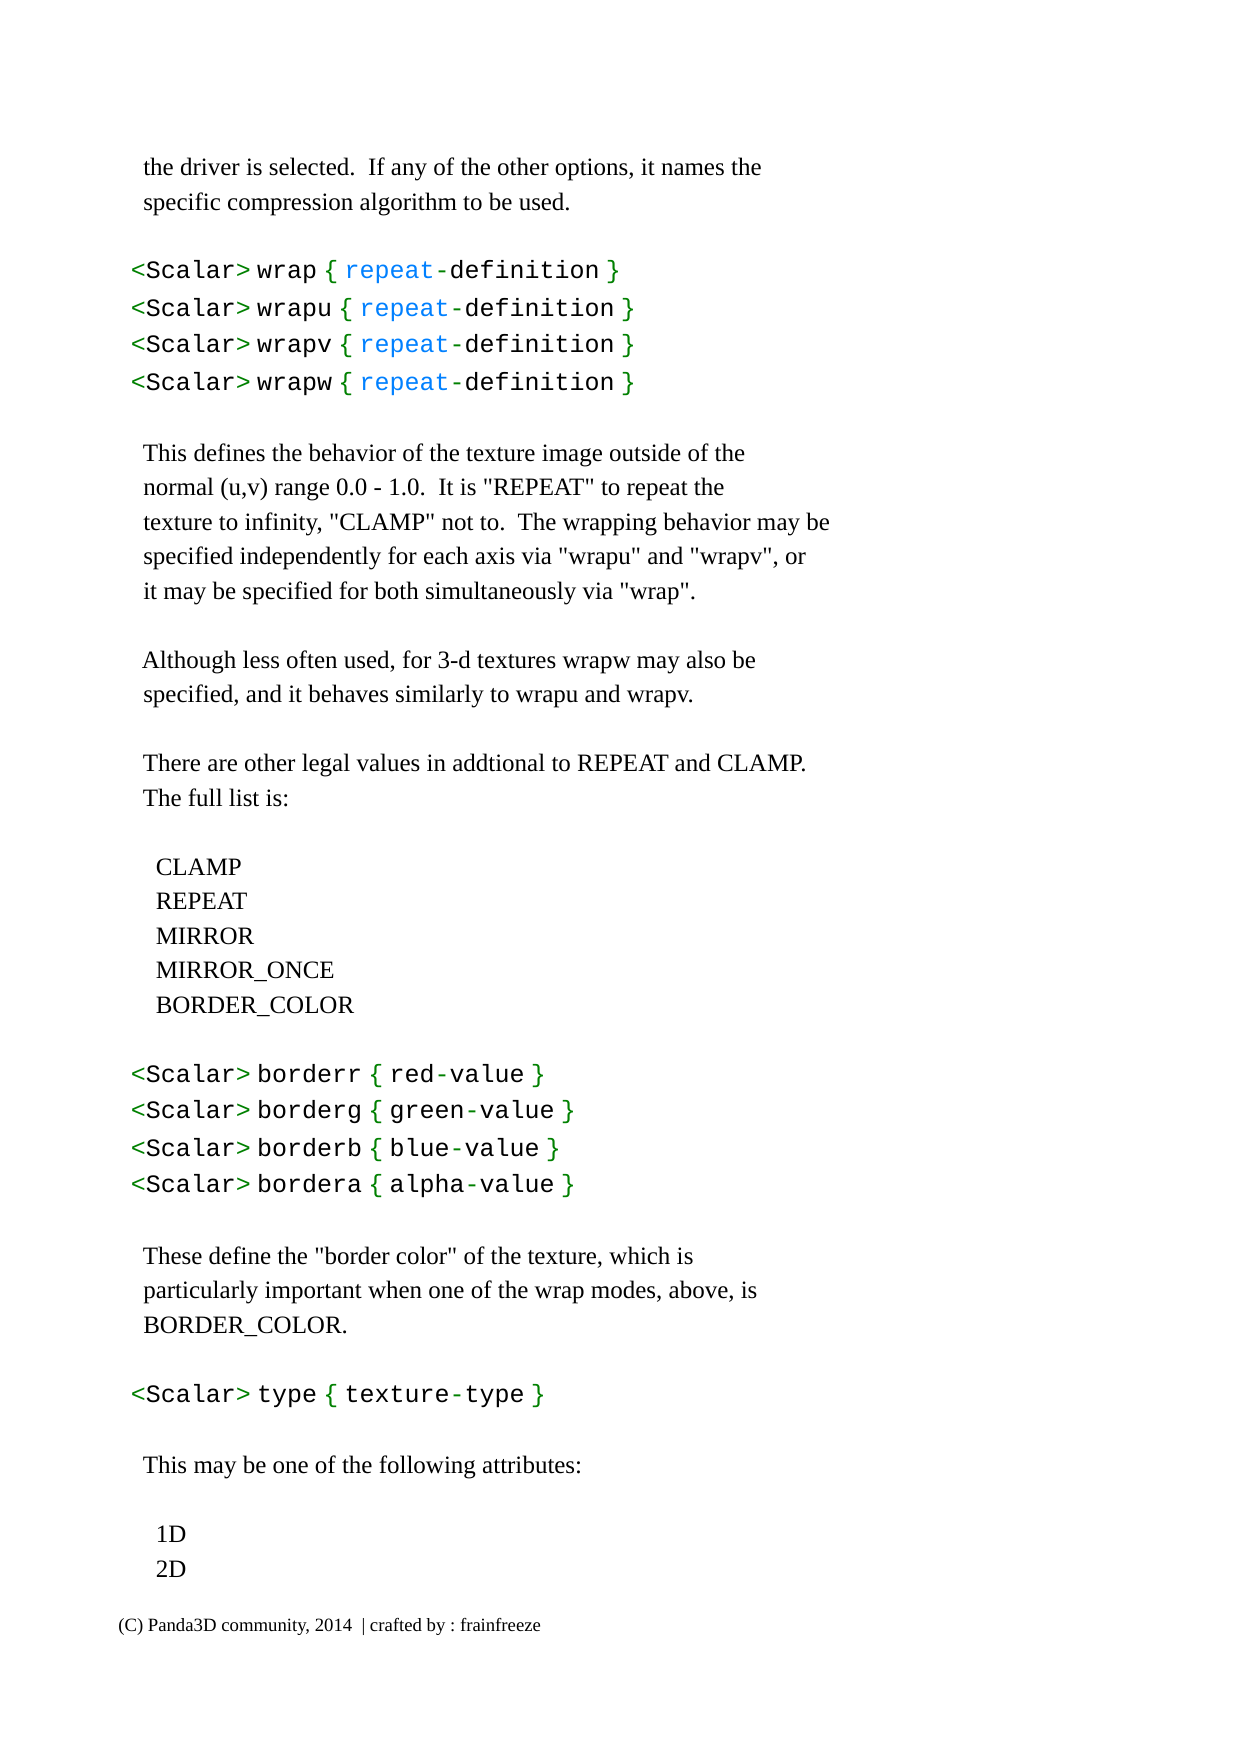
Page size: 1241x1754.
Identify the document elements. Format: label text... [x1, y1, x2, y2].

text <Scalar> wrapu { repeat-definition } [118, 293, 1122, 323]
text <Scalar> borderg { green-value } [118, 1096, 1122, 1126]
text <Scalar> type { texture-type } [118, 1379, 1122, 1410]
text 2D [118, 1554, 1122, 1583]
text These define the "border color" of the texture, which is [118, 1241, 1122, 1270]
text MIRROR_ONCE [118, 955, 1122, 984]
text There are other legal values in addtional to REPEAT and CLAMP. [118, 748, 1122, 777]
text REPEAT [118, 886, 1122, 915]
text specified independently for each axis via "wrapu" and "wrapv", or [118, 541, 1122, 570]
text <Scalar> bordera { alpha-value } [118, 1169, 1122, 1200]
text <Scalar> borderr { red-value } [118, 1059, 1122, 1089]
text texture to infinity, "CLAMP" not to. The wrapping behavior may be [118, 507, 1122, 536]
text CLAMP [118, 852, 1122, 881]
text This may be one of the following attributes: [118, 1450, 1122, 1479]
text The full list is: [118, 783, 1122, 812]
text normal (u,v) range 0.0 - 1.0. It is "REPEAT" to repeat the [118, 472, 1122, 501]
text <Scalar> wrapv { repeat-definition } [118, 329, 1122, 360]
text BORDER_COLOR [118, 990, 1122, 1018]
text This defines the behavior of the texture image outside of the [118, 438, 1122, 467]
text <Scalar> wrap { repeat-definition } [118, 256, 1122, 286]
text <Scalar> wrapw { repeat-definition } [118, 367, 1122, 397]
text 1D [118, 1519, 1122, 1548]
text the driver is selected. If any of the other options, it names the [118, 152, 1122, 181]
text Although less often used, for 3-d textures wrapw may also be [118, 645, 1122, 674]
text specific compression algorithm to be used. [118, 187, 1122, 215]
text it may be specified for both simultaneously via "wrap". [118, 576, 1122, 605]
text <Scalar> borderb { blue-value } [118, 1133, 1122, 1163]
text BORDER_COLOR. [118, 1310, 1122, 1339]
text MIRROR [118, 921, 1122, 949]
text specified, and it behaves similarly to wrapu and wrapv. [118, 679, 1122, 708]
text particularly important when one of the wrap modes, above, is [118, 1276, 1122, 1304]
